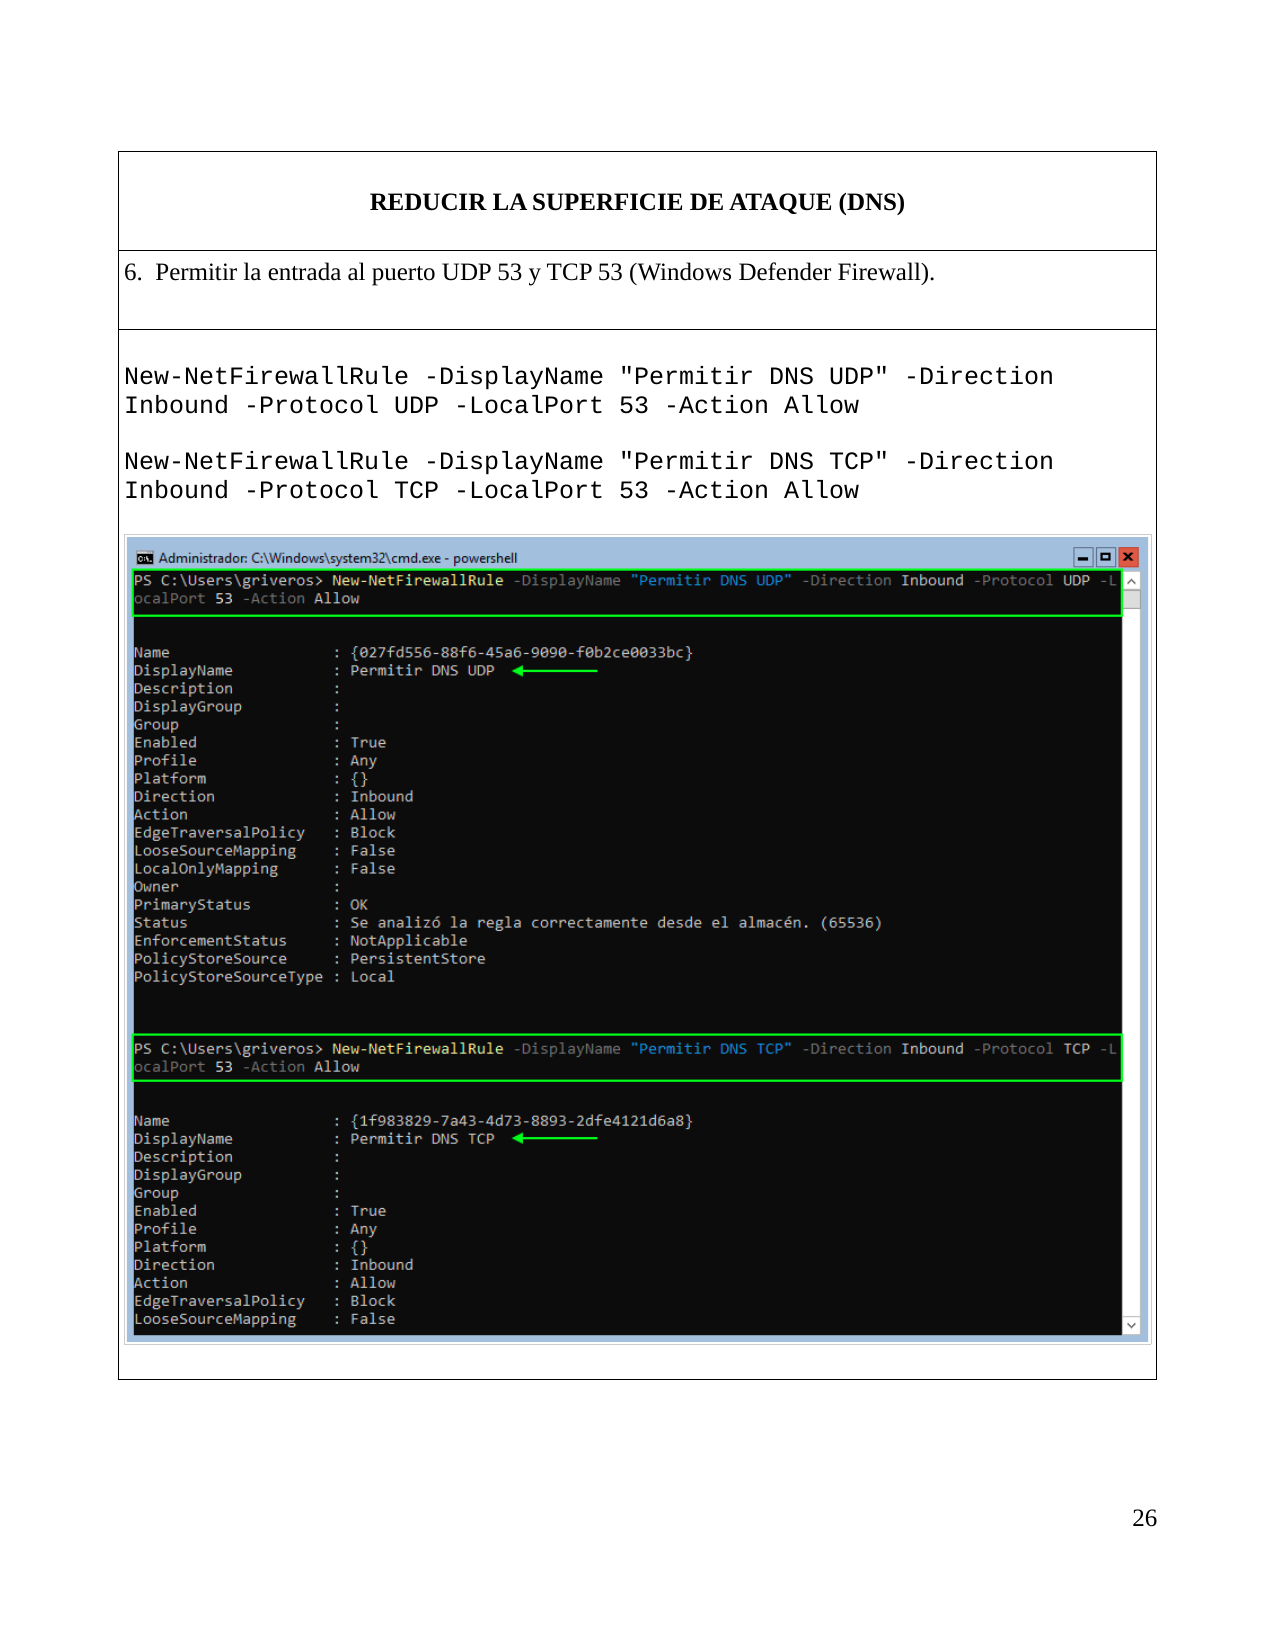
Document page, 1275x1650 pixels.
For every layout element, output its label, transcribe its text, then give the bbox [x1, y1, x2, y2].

picture [126, 537, 1149, 1342]
table_cell 6. Permitir la entrada al puerto UDP 53 y TCP 53 (Windows Defender Firewall). [119, 251, 1156, 328]
table_cell New-NetFirewallRule -DisplayName "Permitir DNS UDP" -Direction Inbound -Protocol UDP -LocalPort 53 -Action Allow New-NetFirewallRule -DisplayName "Permitir DNS TCP" -Direction Inbound -Protocol TCP -LocalPort 53 -Action Allow [119, 330, 1156, 1379]
table_header REDUCIR LA SUPERFICIE DE ATAQUE (DNS) [119, 152, 1156, 250]
